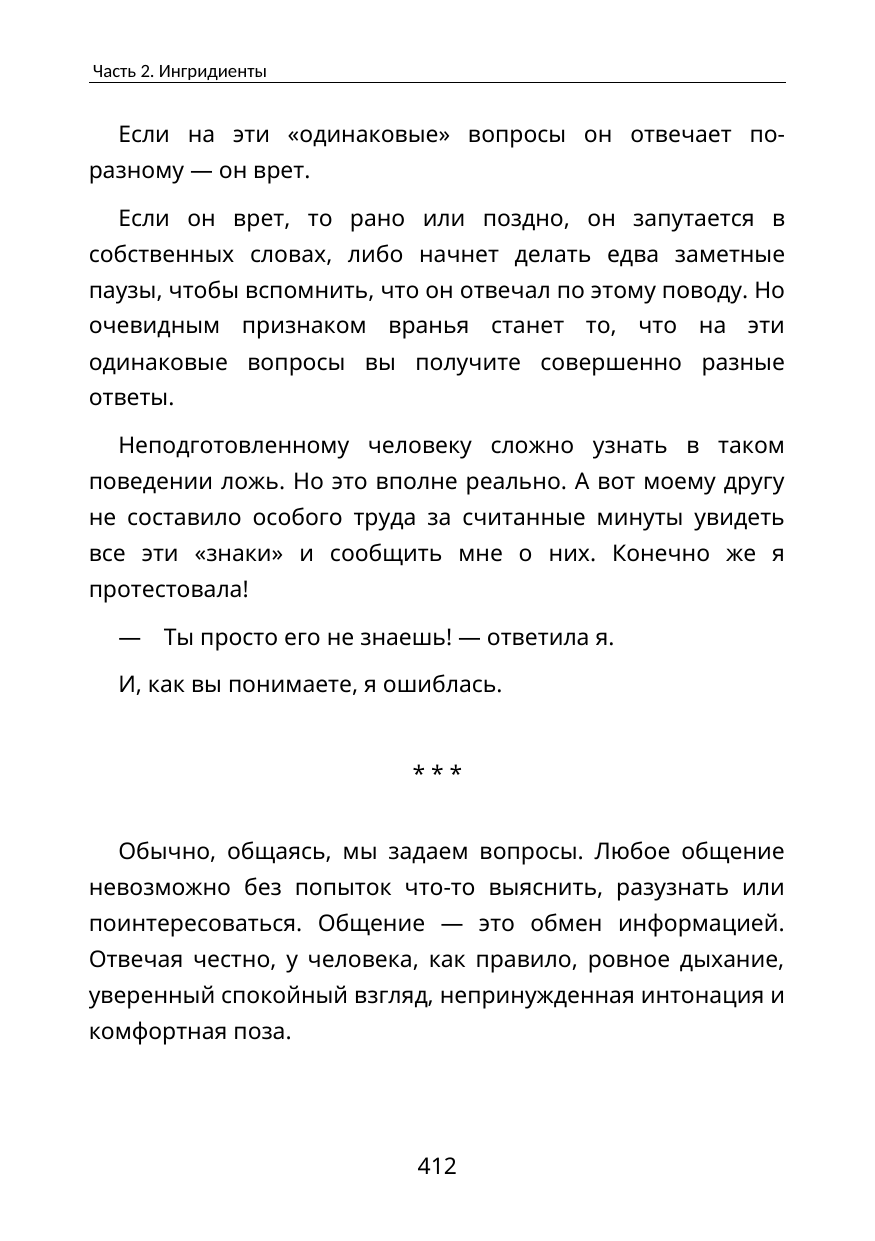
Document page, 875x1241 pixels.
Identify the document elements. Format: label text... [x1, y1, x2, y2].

list Ты просто его не знаешь! — ответила я. [88, 621, 786, 652]
text Если на эти «одинаковые» вопросы он отвечает по-разному — он врет. [88, 118, 786, 185]
text Обычно, общаясь, мы задаем вопросы. Любое общение невозможно без попыток что-то выяснить, разузнать или поинтересоваться. Общение — это обмен информацией. Отвечая честно, у человека, как правило, ровное дыхание, уверенный спокойный взгляд, непринужденная интонация и комфортная поза. [88, 835, 786, 1046]
text Если он врет, то рано или поздно, он запутается в собственных словах, либо начнет делать едва заметные паузы, чтобы вспомнить, что он отвечал по этому поводу. Но очевидным признаком вранья станет то, что на эти одинаковые вопросы вы получите совершенно разные ответы. [88, 202, 786, 413]
subtitle * * * [88, 758, 786, 789]
text И, как вы понимаете, я ошиблась. [88, 668, 786, 699]
text Неподготовленному человеку сложно узнать в таком поведении ложь. Но это вполне реально. А вот моему другу не составило особого труда за считанные минуты увидеть все эти «знаки» и сообщить мне о них. Конечно же я протестовала! [88, 429, 786, 604]
